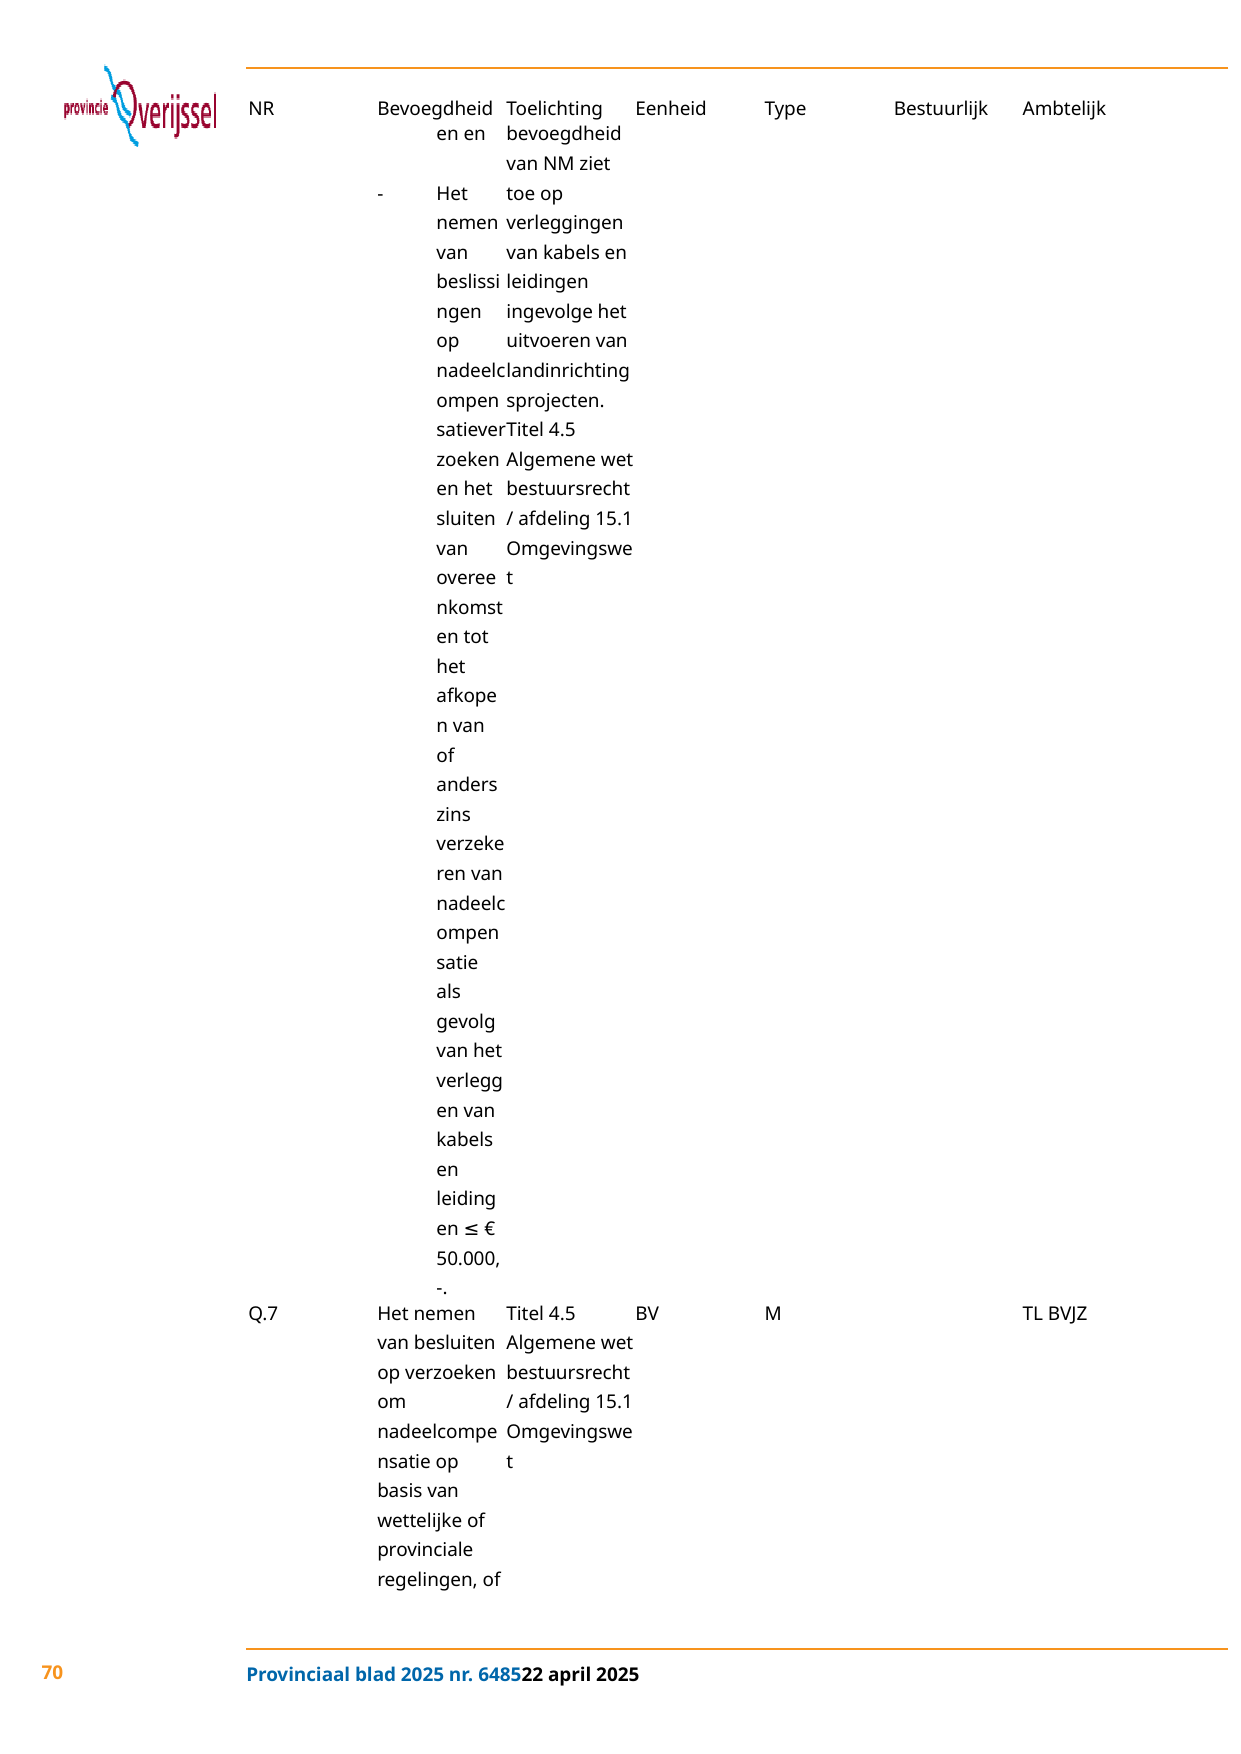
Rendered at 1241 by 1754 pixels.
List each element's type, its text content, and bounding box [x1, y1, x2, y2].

table_header NR [248, 95, 377, 121]
table_cell Titel 4.5 Algemene wet bestuursrecht/ afdeling 15.1 Omgevingswet [506, 1300, 635, 1592]
table_cell [894, 121, 1022, 1300]
table_cell Q.7 [248, 1300, 377, 1592]
table_header Bestuurlijk [894, 95, 1022, 121]
table_cell [764, 121, 893, 1300]
table_cell en en Het nemen van beslissingen op nadeelcompensatieverzoeken en het sluiten van overeenkomsten tot het afkopen van of anderszins verzekeren van nadeelcompensatie als gevolg van het verleggen van kabels en leidingen ≤ € 50.000,-. [377, 121, 506, 1300]
picture [41, 47, 231, 172]
table_cell BV [635, 1300, 764, 1592]
table_cell bevoegdheid van NM ziet toe op verleggingen van kabels en leidingen ingevolge het uitvoeren van landinrichtingsprojecten. Titel 4.5 Algemene wet bestuursrecht/ afdeling 15.1 Omgevingswet [506, 121, 635, 1300]
table_cell M [764, 1300, 893, 1592]
table_header Type [764, 95, 893, 121]
table_cell [635, 121, 764, 1300]
table_cell Het nemen van besluiten op verzoeken om nadeelcompensatie op basis van wettelijke of provinciale regelingen, of [377, 1300, 506, 1592]
table_cell [1023, 121, 1152, 1300]
table_header Eenheid [635, 95, 764, 121]
table_cell [248, 121, 377, 1300]
table_header Ambtelijk [1023, 95, 1152, 121]
table_header Bevoegdheid [377, 95, 506, 121]
table_header Toelichting [506, 95, 635, 121]
table_cell TL BVJZ [1023, 1300, 1152, 1592]
table_cell [894, 1300, 1022, 1592]
